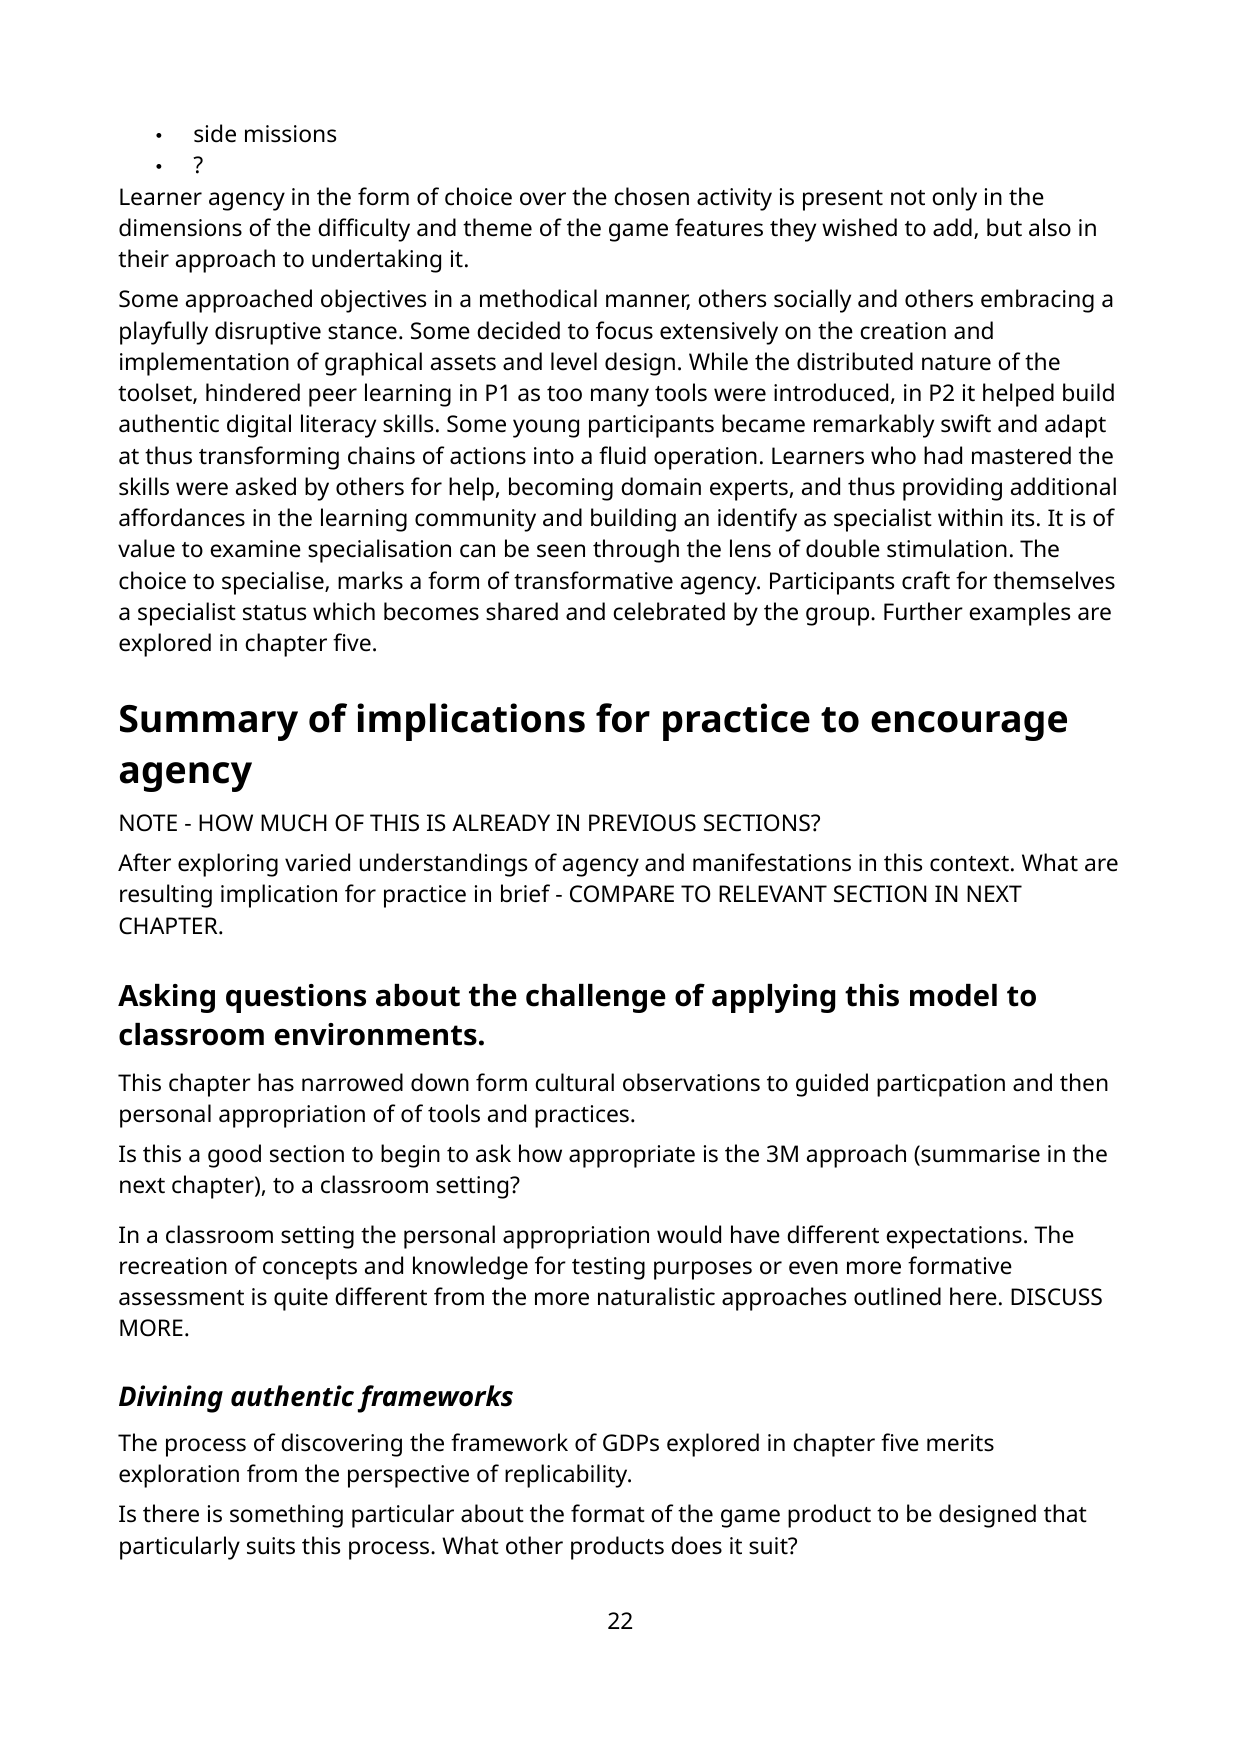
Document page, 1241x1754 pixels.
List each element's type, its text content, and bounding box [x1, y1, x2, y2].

subtitle Divining authentic frameworks [118, 1377, 1122, 1414]
list ? [156, 149, 1122, 181]
subtitle Summary of implications for practice to encourage agency [118, 692, 1122, 794]
subtitle Asking questions about the challenge of applying this model to classroom environments. [118, 975, 1122, 1054]
text The process of discovering the framework of GDPs explored in chapter five merits exploration from the perspective of replicability. [118, 1427, 1122, 1489]
text In a classroom setting the personal appropriation would have different expectations. The recreation of concepts and knowledge for testing purposes or even more formative assessment is quite different from the more naturalistic approaches outlined here. DISCUSS MORE. [118, 1218, 1122, 1343]
text After exploring varied understandings of agency and manifestations in this context. What are resulting implication for practice in brief - COMPARE TO RELEVANT SECTION IN NEXT CHAPTER. [118, 847, 1122, 941]
list side missions [156, 118, 1122, 149]
text Learner agency in the form of choice over the chosen activity is present not only in the dimensions of the difficulty and theme of the game features they wished to add, but also in their approach to undertaking it. [118, 181, 1122, 274]
text Is there is something particular about the format of the game product to be designed that particularly suits this process. What other products does it suit? [118, 1498, 1122, 1561]
text This chapter has narrowed down form cultural observations to guided particpation and then personal appropriation of of tools and practices. [118, 1067, 1122, 1129]
text NOTE - HOW MUCH OF THIS IS ALREADY IN PREVIOUS SECTIONS? [118, 807, 1122, 838]
text Some approached objectives in a methodical manner, others socially and others embracing a playfully disruptive stance. Some decided to focus extensively on the creation and implementation of graphical assets and level design. While the distributed nature of the toolset, hindered peer learning in P1 as too many tools were introduced, in P2 it helped build authentic digital literacy skills. Some young participants became remarkably swift and adapt at thus transforming chains of actions into a fluid operation. Learners who had mastered the skills were asked by others for help, becoming domain experts, and thus providing additional affordances in the learning community and building an identify as specialist within its. It is of value to examine specialisation can be seen through the lens of double stimulation. The choice to specialise, marks a form of transformative agency. Participants craft for themselves a specialist status which becomes shared and celebrated by the group. Further examples are explored in chapter five. [118, 283, 1122, 658]
text Is this a good section to begin to ask how appropriate is the 3M approach (summarise in the next chapter), to a classroom setting? [118, 1138, 1122, 1201]
